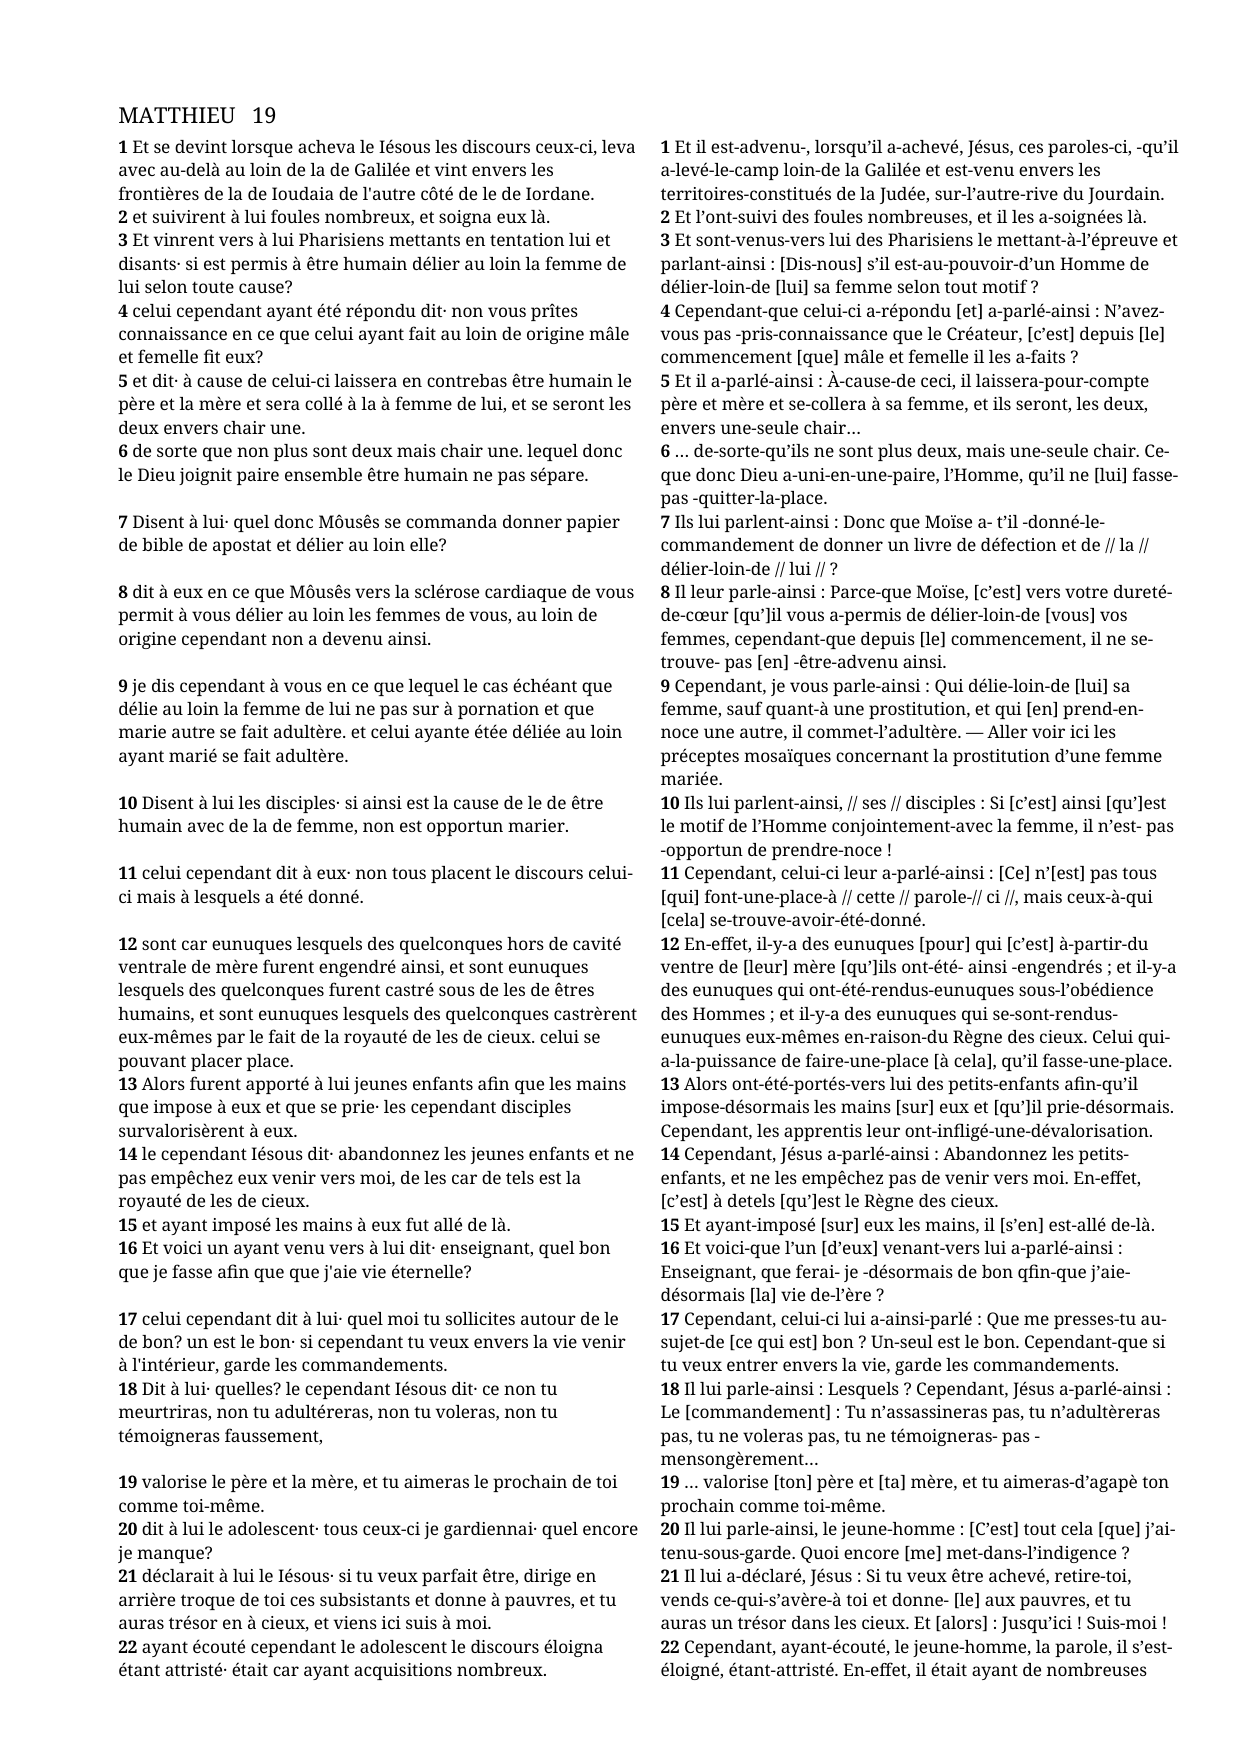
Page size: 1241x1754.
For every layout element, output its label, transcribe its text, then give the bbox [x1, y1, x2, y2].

table_cell [639, 229, 660, 299]
table_header 1 Et se devint lorsque acheva le Iésous les discours ceux-ci, leva avec au-delà au loin de la de Galilée et vint envers les frontières de la de Ioudaia de l'autre côté de le de Iordane. [118, 135, 639, 205]
table_header 1 Et il est-advenu-, lorsqu’il a-achevé, Jésus, ces paroles-ci, -qu’il a-levé-le-camp loin-de la Galilée et est-venu envers les territoires-constitués de la Judée, sur-l’autre-rive du Jourdain. [660, 135, 1181, 205]
table_cell 14 le cependant Iésous dit· abandonnez les jeunes enfants et ne pas empêchez eux venir vers moi, de les car de tels est la royauté de les de cieux. [118, 1143, 639, 1213]
table_cell [639, 1471, 660, 1517]
table_cell [639, 510, 660, 580]
table_cell 19 … valorise [ton] père et [ta] mère, et tu aimeras-d’agapè ton prochain comme toi-même. [660, 1471, 1181, 1517]
table_cell [639, 1213, 660, 1236]
table_cell 20 Il lui parle-ainsi, le jeune-homme : [C’est] tout cela [que] j’ai-tenu-sous-garde. Quoi encore [me] met-dans-l’indigence ? [660, 1518, 1181, 1564]
table_cell [639, 1143, 660, 1213]
table_cell 13 Alors ont-été-portés-vers lui des petits-enfants afin-qu’il impose-désormais les mains [sur] eux et [qu’]il prie-désormais. Cependant, les apprentis leur ont-infligé-une-dévalorisation. [660, 1072, 1181, 1142]
table_cell 21 Il lui a-déclaré, Jésus : Si tu veux être achevé, retire-toi, vends ce-qui-s’avère-à toi et donne- [le] aux pauvres, et tu auras un trésor dans les cieux. Et [alors] : Jusqu’ici ! Suis-moi ! [660, 1564, 1181, 1635]
table_cell [639, 205, 660, 228]
table_header [639, 135, 660, 205]
table_cell 8 Il leur parle-ainsi : Parce-que Moïse, [c’est] vers votre dureté-de-cœur [qu’]il vous a-permis de délier-loin-de [vous] vos femmes, cependant-que depuis [le] commencement, il ne se-trouve- pas [en] -être-advenu ainsi. [660, 580, 1181, 674]
table_cell 6 de sorte que non plus sont deux mais chair une. lequel donc le Dieu joignit paire ensemble être humain ne pas sépare. [118, 439, 639, 510]
table_cell 7 Disent à lui· quel donc Môusês se commanda donner papier de bible de apostat et délier au loin elle? [118, 510, 639, 580]
table_cell [639, 1635, 660, 1682]
table_cell 18 Il lui parle-ainsi : Lesquels ? Cependant, Jésus a-parlé-ainsi : Le [commandement] : Tu n’assassineras pas, tu n’adultèreras pas, tu ne voleras pas, tu ne témoigneras- pas -mensongèrement… [660, 1377, 1181, 1471]
table_cell 7 Ils lui parlent-ainsi : Donc que Moïse a- t’il -donné-le-commandement de donner un livre de défection et de // la // délier-loin-de // lui // ? [660, 510, 1181, 580]
table_cell [639, 932, 660, 1072]
table_cell 17 Cependant, celui-ci lui a-ainsi-parlé : Que me presses-tu au-sujet-de [ce qui est] bon ? Un-seul est le bon. Cependant-que si tu veux entrer envers la vie, garde les commandements. [660, 1307, 1181, 1377]
table_cell [639, 1307, 660, 1377]
table_cell 3 Et vinrent vers à lui Pharisiens mettants en tentation lui et disants· si est permis à être humain délier au loin la femme de lui selon toute cause? [118, 229, 639, 299]
table_cell [639, 674, 660, 791]
table_cell [639, 1377, 660, 1471]
table_cell [639, 299, 660, 369]
table_cell [639, 369, 660, 439]
table_cell 22 Cependant, ayant-écouté, le jeune-homme, la parole, il s’est-éloigné, étant-attristé. En-effet, il était ayant de nombreuses acquisitions. [660, 1635, 1181, 1682]
table_cell [639, 791, 660, 861]
table_cell 2 Et l’ont-suivi des foules nombreuses, et il les a-soignées là. [660, 205, 1181, 228]
table_cell 11 celui cependant dit à eux· non tous placent le discours celui-ci mais à lesquels a été donné. [118, 861, 639, 932]
text MATTHIEU 19 [118, 101, 1181, 130]
table_cell 17 celui cependant dit à lui· quel moi tu sollicites autour de le de bon? un est le bon· si cependant tu veux envers la vie venir à l'intérieur, garde les commandements. [118, 1307, 639, 1377]
table_cell [639, 1564, 660, 1635]
table_cell 20 dit à lui le adolescent· tous ceux-ci je gardiennai· quel encore je manque? [118, 1518, 639, 1564]
table_cell [639, 861, 660, 932]
table_cell 4 Cependant-que celui-ci a-répondu [et] a-parlé-ainsi : N’avez- vous pas -pris-connaissance que le Créateur, [c’est] depuis [le] commencement [que] mâle et femelle il les a-faits ? [660, 299, 1181, 369]
table_cell 16 Et voici un ayant venu vers à lui dit· enseignant, quel bon que je fasse afin que que j'aie vie éternelle? [118, 1236, 639, 1307]
table_cell 5 et dit· à cause de celui-ci laissera en contrebas être humain le père et la mère et sera collé à la à femme de lui, et se seront les deux envers chair une. [118, 369, 639, 439]
table_cell 12 En-effet, il-y-a des eunuques [pour] qui [c’est] à-partir-du ventre de [leur] mère [qu’]ils ont-été- ainsi -engendrés ; et il-y-a des eunuques qui ont-été-rendus-eunuques sous-l’obédience des Hommes ; et il-y-a des eunuques qui se-sont-rendus-eunuques eux-mêmes en-raison-du Règne des cieux. Celui qui-a-la-puissance de faire-une-place [à cela], qu’il fasse-une-place. [660, 932, 1181, 1072]
table_cell 10 Disent à lui les disciples· si ainsi est la cause de le de être humain avec de la de femme, non est opportun marier. [118, 791, 639, 861]
table_cell 6 … de-sorte-qu’ils ne sont plus deux, mais une-seule chair. Ce-que donc Dieu a-uni-en-une-paire, l’Homme, qu’il ne [lui] fasse- pas -quitter-la-place. [660, 439, 1181, 510]
table_cell [639, 580, 660, 674]
table_cell 9 je dis cependant à vous en ce que lequel le cas échéant que délie au loin la femme de lui ne pas sur à pornation et que marie autre se fait adultère. et celui ayante étée déliée au loin ayant marié se fait adultère. [118, 674, 639, 791]
table_cell 11 Cependant, celui-ci leur a-parlé-ainsi : [Ce] n’[est] pas tous [qui] font-une-place-à // cette // parole-// ci //, mais ceux-à-qui [cela] se-trouve-avoir-été-donné. [660, 861, 1181, 932]
table_cell 21 déclarait à lui le Iésous· si tu veux parfait être, dirige en arrière troque de toi ces subsistants et donne à pauvres, et tu auras trésor en à cieux, et viens ici suis à moi. [118, 1564, 639, 1635]
table_cell 12 sont car eunuques lesquels des quelconques hors de cavité ventrale de mère furent engendré ainsi, et sont eunuques lesquels des quelconques furent castré sous de les de êtres humains, et sont eunuques lesquels des quelconques castrèrent eux-mêmes par le fait de la royauté de les de cieux. celui se pouvant placer place. [118, 932, 639, 1072]
table_cell 10 Ils lui parlent-ainsi, // ses // disciples : Si [c’est] ainsi [qu’]est le motif de l’Homme conjointement-avec la femme, il n’est- pas -opportun de prendre-noce ! [660, 791, 1181, 861]
table_cell 19 valorise le père et la mère, et tu aimeras le prochain de toi comme toi-même. [118, 1471, 639, 1517]
table_cell 15 et ayant imposé les mains à eux fut allé de là. [118, 1213, 639, 1236]
table_cell 3 Et sont-venus-vers lui des Pharisiens le mettant-à-l’épreuve et parlant-ainsi : [Dis-nous] s’il est-au-pouvoir-d’un Homme de délier-loin-de [lui] sa femme selon tout motif ? [660, 229, 1181, 299]
table_cell 18 Dit à lui· quelles? le cependant Iésous dit· ce non tu meurtriras, non tu adultéreras, non tu voleras, non tu témoigneras faussement, [118, 1377, 639, 1471]
table_cell 16 Et voici-que l’un [d’eux] venant-vers lui a-parlé-ainsi : Enseignant, que ferai- je -désormais de bon qfin-que j’aie-désormais [la] vie de-l’ère ? [660, 1236, 1181, 1307]
table_cell 2 et suivirent à lui foules nombreux, et soigna eux là. [118, 205, 639, 228]
table_cell 4 celui cependant ayant été répondu dit· non vous prîtes connaissance en ce que celui ayant fait au loin de origine mâle et femelle fit eux? [118, 299, 639, 369]
table_cell [639, 1236, 660, 1307]
table_cell 5 Et il a-parlé-ainsi : À-cause-de ceci, il laissera-pour-compte père et mère et se-collera à sa femme, et ils seront, les deux, envers une-seule chair… [660, 369, 1181, 439]
table_cell [639, 1518, 660, 1564]
table_cell [639, 1072, 660, 1142]
table_cell 9 Cependant, je vous parle-ainsi : Qui délie-loin-de [lui] sa femme, sauf quant-à une prostitution, et qui [en] prend-en-noce une autre, il commet-l’adultère. — Aller voir ici les préceptes mosaïques concernant la prostitution d’une femme mariée. [660, 674, 1181, 791]
table_cell 8 dit à eux en ce que Môusês vers la sclérose cardiaque de vous permit à vous délier au loin les femmes de vous, au loin de origine cependant non a devenu ainsi. [118, 580, 639, 674]
table_cell 15 Et ayant-imposé [sur] eux les mains, il [s’en] est-allé de-là. [660, 1213, 1181, 1236]
table_cell 14 Cependant, Jésus a-parlé-ainsi : Abandonnez les petits-enfants, et ne les empêchez pas de venir vers moi. En-effet, [c’est] à detels [qu’]est le Règne des cieux. [660, 1143, 1181, 1213]
table_cell [639, 439, 660, 510]
table_cell 22 ayant écouté cependant le adolescent le discours éloigna étant attristé· était car ayant acquisitions nombreux. [118, 1635, 639, 1682]
table_cell 13 Alors furent apporté à lui jeunes enfants afin que les mains que impose à eux et que se prie· les cependant disciples survalorisèrent à eux. [118, 1072, 639, 1142]
